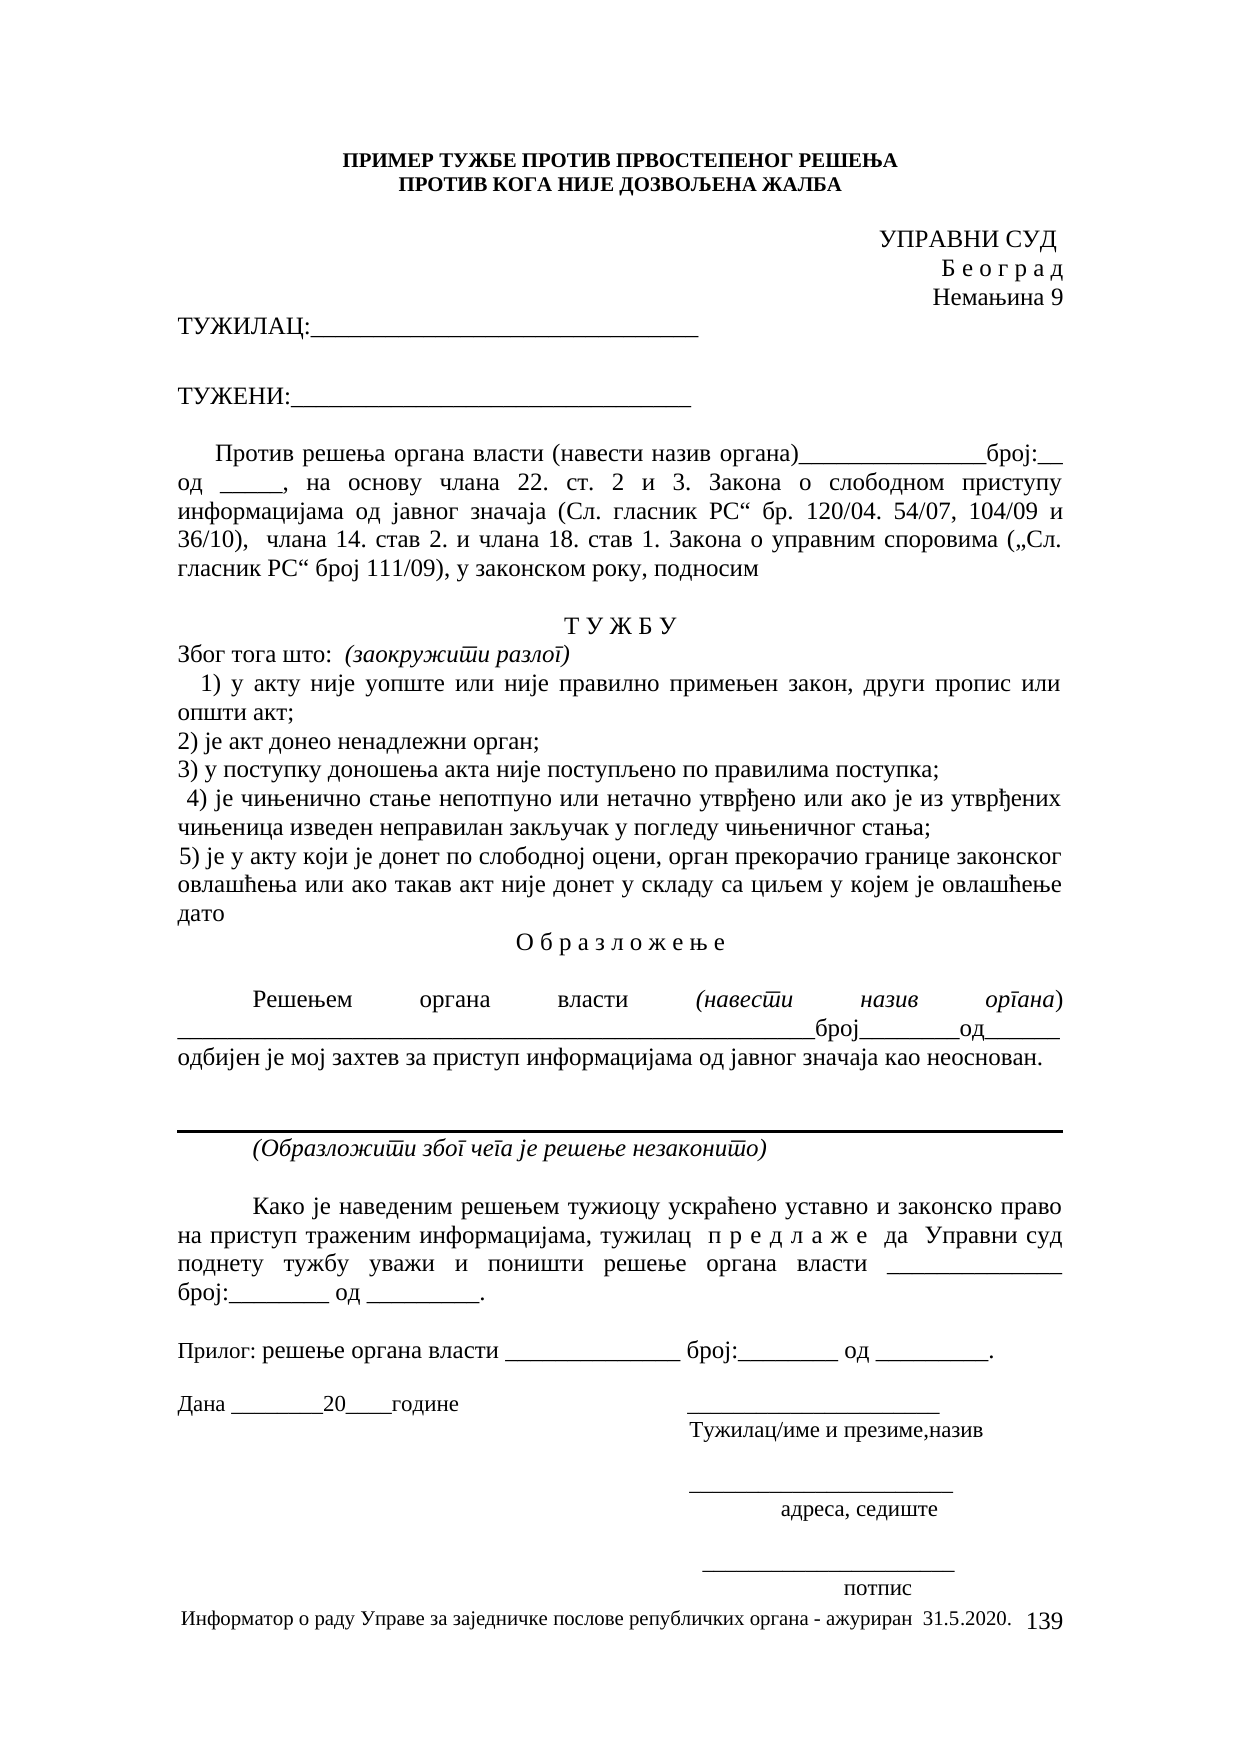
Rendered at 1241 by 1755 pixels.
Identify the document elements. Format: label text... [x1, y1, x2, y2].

text О б р а з л о ж е њ е [177, 927, 1063, 956]
text Прилог: решење органа власти ______________ број:________ од _________. [177, 1335, 1063, 1363]
text УПРАВНИ СУД [177, 224, 1063, 253]
text ПРОТИВ КОГА НИЈЕ ДОЗВОЉЕНА ЖАЛБА [177, 172, 1063, 196]
text 1) у акту није уопште или није правилно примењен закон, други пропис или општи акт; [140, 668, 1063, 726]
text _______________________ [215, 1469, 1063, 1495]
text Због тога што: (заокружити разлог) [140, 639, 1063, 668]
text (Образложити због чега је решење незаконито) [177, 1133, 1063, 1162]
text 3) у поступку доношења акта није поступљено по правилима поступка; [140, 754, 1063, 783]
text 5) је у акту који је донет по слободној оцени, орган прекорачио границе законског овлашћења или ако такав акт није донет у складу са циљем у којем је овлашћење дато [140, 841, 1063, 927]
text ______________________ [702, 1522, 1063, 1574]
text Немањина 9 [215, 282, 1063, 311]
text Решењем органа власти (навести назив органа) ___________________________________________________број________од______ одбијен је мој захтев за приступ информацијама од јавног значаја као неоснован. [177, 984, 1063, 1071]
text потпис [215, 1574, 1063, 1601]
text ТУЖИЛАЦ:_______________________________ [177, 311, 1063, 339]
text Како је наведеним решењем тужиоцу ускраћено уставно и законско право на приступ траженим информацијама, тужилац п р е д л а ж е да Управни суд поднету тужбу уважи и поништи решење органа власти ______________ број:________ од _________. [177, 1191, 1063, 1306]
text Б е о г р а д [177, 253, 1063, 282]
text ПРИМЕР ТУЖБЕ ПРОТИВ ПРВОСТЕПЕНОГ РЕШЕЊА [177, 148, 1063, 172]
text Тужилац/име и презиме,назив [215, 1416, 1063, 1443]
text 4) је чињенично стање непотпуно или нетачно утврђено или ако је из утврђених чињеница изведен неправилан закључак у погледу чињеничног стања; [140, 783, 1063, 841]
text Дана ________20____године ______________________ [177, 1390, 1063, 1416]
text ТУЖЕНИ:________________________________ [177, 381, 1063, 409]
text адреса, седиште [215, 1495, 1063, 1522]
text Т У Ж Б У [177, 611, 1063, 639]
text Против решења органа власти (навести назив органа)_______________број:__ од _____, на основу члана 22. ст. 2 и 3. Закона о слободном приступу информацијама од јавног значаја (Сл. гласник РС“ бр. 120/04. 54/07, 104/09 и 36/10), члана 14. став 2. и члана 18. став 1. Закона о управним споровима („Сл. гласник РС“ број 111/09), у законском року, подносим [177, 438, 1063, 582]
text 2) је акт донео ненадлежни орган; [140, 726, 1063, 754]
